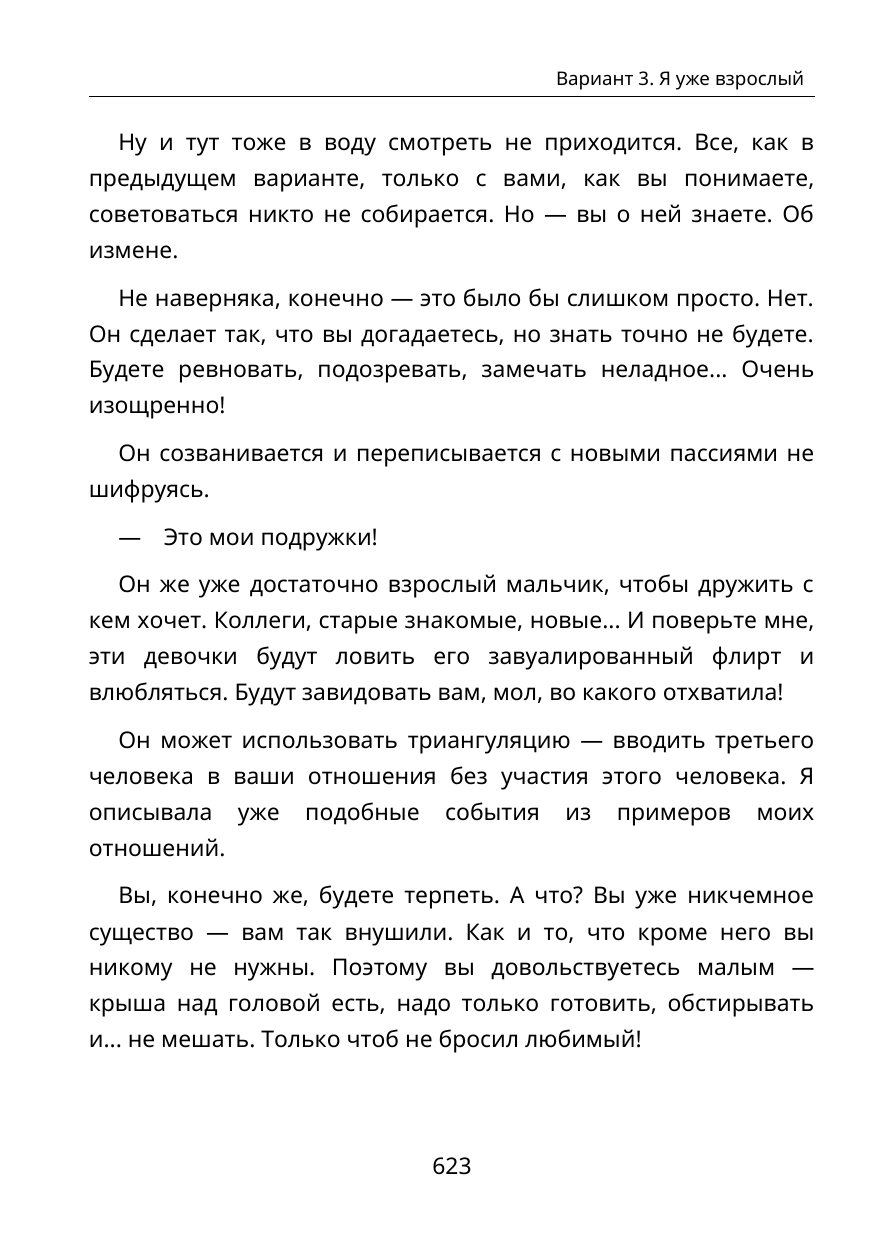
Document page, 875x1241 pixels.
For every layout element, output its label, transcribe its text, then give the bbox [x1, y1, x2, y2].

text Ну и тут тоже в воду смотреть не приходится. Все, как в предыдущем варианте, только с вами, как вы понимаете, советоваться никто не собирается. Но — вы о ней знаете. Об измене. [88, 126, 815, 265]
text Не наверняка, конечно — это было бы слишком просто. Нет. Он сделает так, что вы догадаетесь, но знать точно не будете. Будете ревновать, подозревать, замечать неладное... Очень изощренно! [88, 282, 815, 421]
text Он же уже достаточно взрослый мальчик, чтобы дружить с кем хочет. Коллеги, старые знакомые, новые... И поверьте мне, эти девочки будут ловить его завуалированный флирт и влюбляться. Будут завидовать вам, мол, во какого отхватила! [88, 568, 815, 707]
text Он может использовать триангуляцию — вводить третьего человека в ваши отношения без участия этого человека. Я описывала уже подобные события из примеров моих отношений. [88, 724, 815, 863]
text Вы, конечно же, будете терпеть. А что? Вы уже никчемное существо — вам так внушили. Как и то, что кроме него вы никому не нужны. Поэтому вы довольствуетесь малым — крыша над головой есть, надо только готовить, обстирывать и... не мешать. Только чтоб не бросил любимый! [88, 879, 815, 1054]
list Это мои подружки! [88, 521, 815, 552]
text Он созванивается и переписывается с новыми пассиями не шифруясь. [88, 437, 815, 504]
